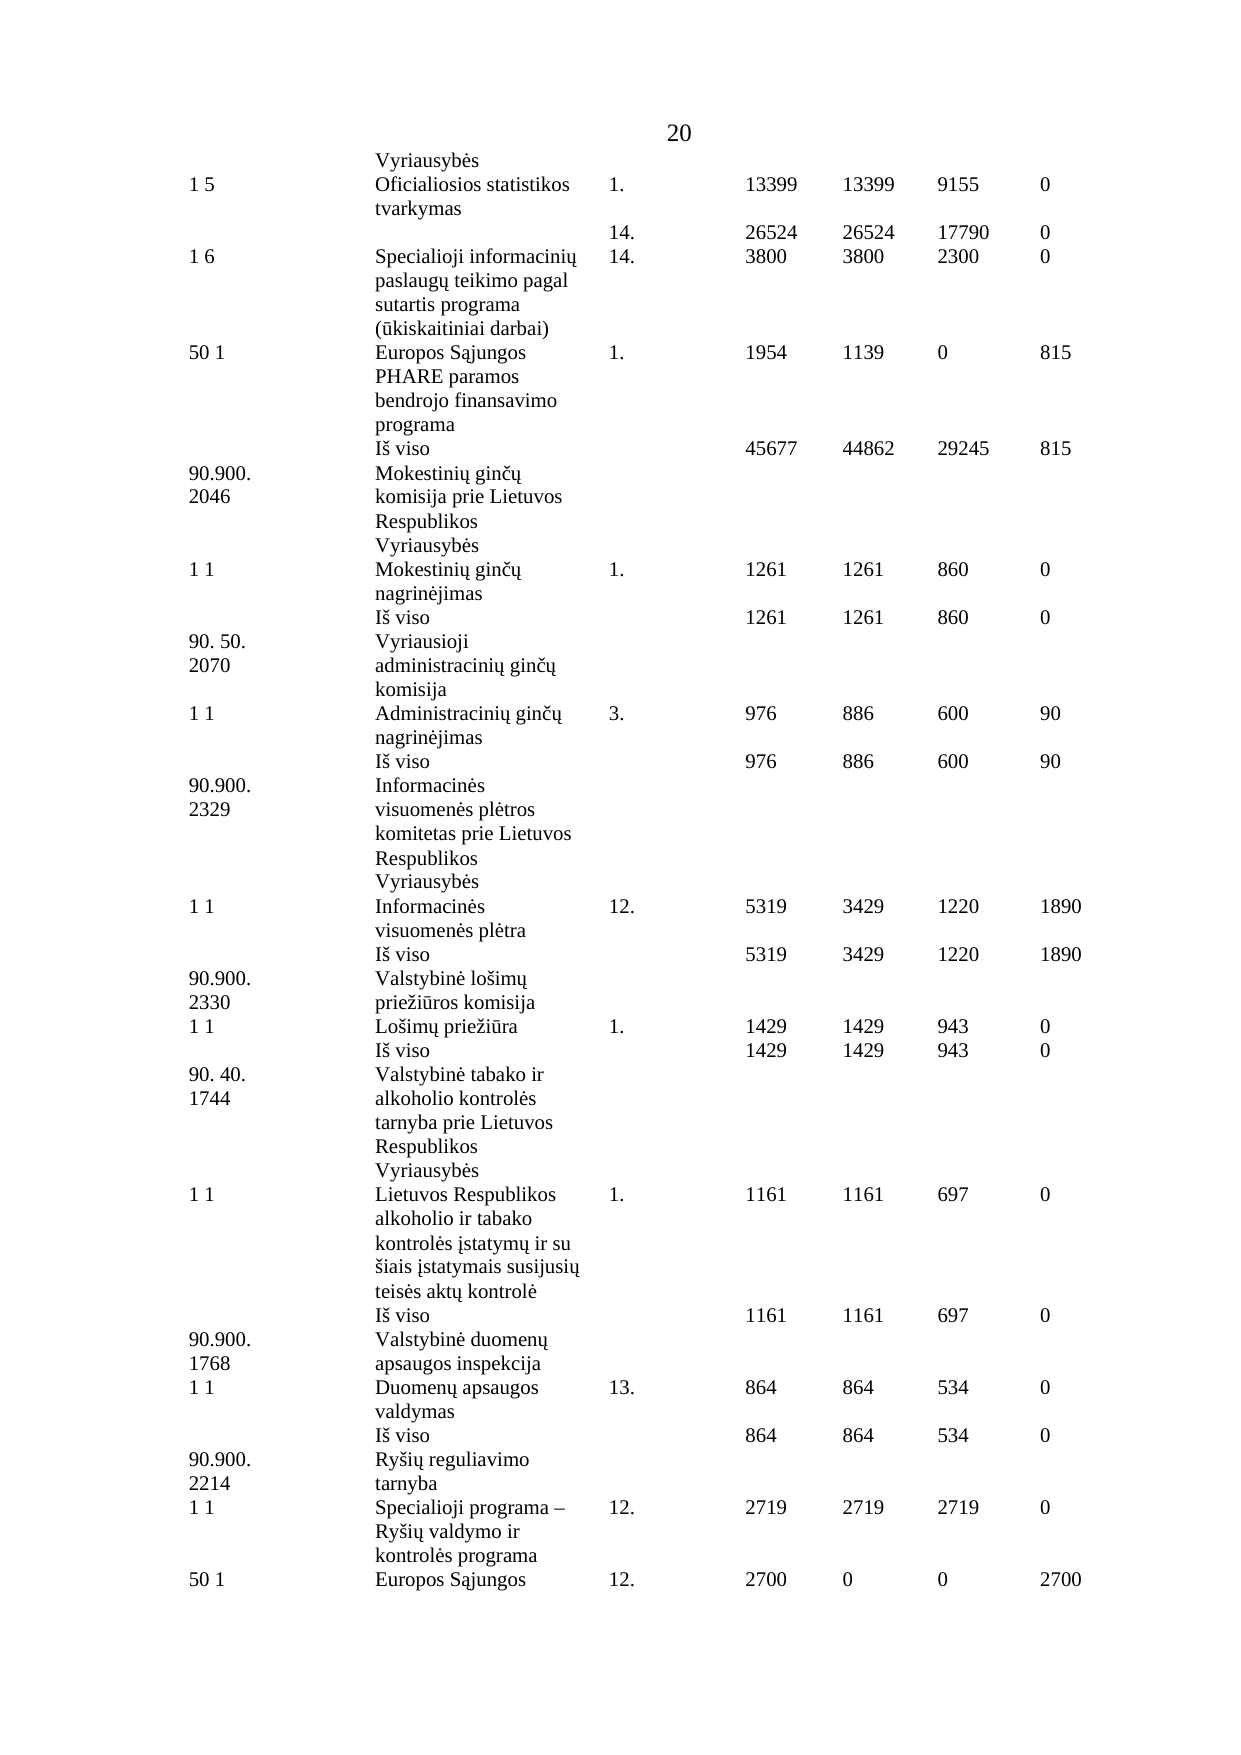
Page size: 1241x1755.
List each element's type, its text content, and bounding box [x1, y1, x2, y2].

table_cell [734, 990, 831, 1014]
table_cell 44862 [831, 436, 926, 460]
table_cell 90. 50. [177, 629, 364, 653]
table_cell apsaugos inspekcija [364, 1351, 597, 1375]
table_cell [831, 990, 926, 1014]
table_cell 864 [831, 1423, 926, 1447]
table_cell 0 [1029, 1495, 1184, 1567]
table_cell 0 [1029, 1182, 1184, 1303]
table_cell 0 [1029, 172, 1184, 220]
table_cell 1. [598, 340, 734, 436]
table_cell 600 [926, 749, 1029, 773]
table_cell 50 1 [177, 1567, 364, 1591]
table_cell 5319 [734, 894, 831, 942]
table_cell [1029, 797, 1184, 893]
table_cell [831, 773, 926, 797]
table_cell Iš viso [364, 1038, 597, 1062]
table_cell 2330 [177, 990, 364, 1014]
table_cell [598, 1086, 734, 1182]
table_cell Specialioji programa – Ryšių valdymo ir kontrolės programa [364, 1495, 597, 1567]
table_cell [598, 773, 734, 797]
table_cell [598, 148, 734, 172]
table_cell [734, 773, 831, 797]
table_cell 0 [1029, 220, 1184, 244]
table_cell 2719 [831, 1495, 926, 1567]
table_cell 943 [926, 1014, 1029, 1038]
table_cell 2300 [926, 244, 1029, 340]
table_cell 9155 [926, 172, 1029, 220]
table_cell 29245 [926, 436, 1029, 460]
table_cell [1029, 653, 1184, 701]
table_cell 2329 [177, 797, 364, 893]
table_cell 0 [1029, 1423, 1184, 1447]
table_cell 2719 [926, 1495, 1029, 1567]
table_cell 1890 [1029, 942, 1184, 966]
table_cell [831, 1062, 926, 1086]
table_cell 90.900. [177, 966, 364, 990]
table_cell administracinių ginčų komisija [364, 653, 597, 701]
table_cell [926, 460, 1029, 484]
table_cell [1029, 990, 1184, 1014]
table_cell Valstybinė duomenų [364, 1327, 597, 1351]
table_cell [364, 220, 597, 244]
table_cell 1 1 [177, 701, 364, 749]
table_cell [598, 605, 734, 629]
table_cell 3. [598, 701, 734, 749]
table_cell [1029, 1062, 1184, 1086]
table_cell 860 [926, 605, 1029, 629]
table_cell Mokestinių ginčų [364, 460, 597, 484]
table_cell 90. 40. [177, 1062, 364, 1086]
table_cell [734, 485, 831, 557]
table_cell [598, 1423, 734, 1447]
table_cell [1029, 1086, 1184, 1182]
table_cell komisija prie Lietuvos Respublikos Vyriausybės [364, 485, 597, 557]
table_cell [831, 1447, 926, 1471]
table_cell [598, 653, 734, 701]
table_cell 90.900. [177, 1447, 364, 1471]
table_cell visuomenės plėtros komitetas prie Lietuvos Respublikos Vyriausybės [364, 797, 597, 893]
table_cell [831, 1471, 926, 1495]
table_cell [1029, 485, 1184, 557]
table_cell 0 [1029, 1038, 1184, 1062]
table_cell [926, 485, 1029, 557]
table_cell [598, 749, 734, 773]
table_cell 90.900. [177, 1327, 364, 1351]
table_cell Informacinės [364, 773, 597, 797]
table_cell 860 [926, 557, 1029, 605]
table_cell 0 [1029, 557, 1184, 605]
table_cell Iš viso [364, 1303, 597, 1327]
table_cell priežiūros komisija [364, 990, 597, 1014]
table_cell tarnyba [364, 1471, 597, 1495]
table_cell [598, 990, 734, 1014]
table_cell [926, 653, 1029, 701]
table_cell 1. [598, 172, 734, 220]
table_cell [831, 966, 926, 990]
table_cell 864 [734, 1375, 831, 1423]
table_cell [1029, 1327, 1184, 1351]
table_cell Vyriausybės [364, 148, 597, 172]
table_cell [598, 1447, 734, 1471]
table_cell Ryšių reguliavimo [364, 1447, 597, 1471]
table_cell 1 6 [177, 244, 364, 340]
table_cell [926, 1471, 1029, 1495]
table_cell [1029, 773, 1184, 797]
table_cell 90 [1029, 701, 1184, 749]
table_cell 90.900. [177, 773, 364, 797]
table_cell 1744 [177, 1086, 364, 1182]
table_cell [598, 485, 734, 557]
table_cell [734, 1062, 831, 1086]
table_cell 3800 [831, 244, 926, 340]
table_cell 0 [1029, 605, 1184, 629]
table_cell [734, 629, 831, 653]
table_cell 0 [926, 340, 1029, 436]
table_cell 26524 [734, 220, 831, 244]
table_cell 1 1 [177, 1014, 364, 1038]
table_cell 14. [598, 220, 734, 244]
table_cell [926, 990, 1029, 1014]
table_cell 534 [926, 1375, 1029, 1423]
table_cell [598, 1303, 734, 1327]
table_cell 2070 [177, 653, 364, 701]
table_cell 864 [734, 1423, 831, 1447]
table_cell [598, 1351, 734, 1375]
table_cell 943 [926, 1038, 1029, 1062]
table_cell Iš viso [364, 436, 597, 460]
table_cell 1220 [926, 894, 1029, 942]
table_cell [734, 1471, 831, 1495]
table_cell [598, 942, 734, 966]
table_cell 1768 [177, 1351, 364, 1375]
table_cell [177, 942, 364, 966]
table_cell 697 [926, 1303, 1029, 1327]
table_cell Europos Sąjungos PHARE paramos bendrojo finansavimo programa [364, 340, 597, 436]
table_cell [831, 460, 926, 484]
table_cell [177, 220, 364, 244]
table_cell [734, 797, 831, 893]
table_cell [598, 797, 734, 893]
table_cell 1 1 [177, 1495, 364, 1567]
table_cell [926, 797, 1029, 893]
table_cell 1261 [734, 557, 831, 605]
table_cell 1261 [831, 605, 926, 629]
table_cell Administracinių ginčų nagrinėjimas [364, 701, 597, 749]
table_cell 697 [926, 1182, 1029, 1303]
table_cell 17790 [926, 220, 1029, 244]
table_cell 1261 [734, 605, 831, 629]
table_cell [831, 797, 926, 893]
table_cell Iš viso [364, 942, 597, 966]
table_cell [734, 1327, 831, 1351]
table_cell 1220 [926, 942, 1029, 966]
table_cell [598, 436, 734, 460]
table_cell Iš viso [364, 1423, 597, 1447]
table_cell [926, 966, 1029, 990]
table_cell [734, 1086, 831, 1182]
table_cell [598, 1062, 734, 1086]
table_cell 5319 [734, 942, 831, 966]
table_cell Vyriausioji [364, 629, 597, 653]
table_cell 0 [1029, 1014, 1184, 1038]
table_cell 864 [831, 1375, 926, 1423]
table_cell 1429 [831, 1038, 926, 1062]
table_cell 1 1 [177, 1182, 364, 1303]
table_cell 1 1 [177, 557, 364, 605]
table_cell 90 [1029, 749, 1184, 773]
table_cell [926, 1062, 1029, 1086]
table_cell 2046 [177, 485, 364, 557]
table_cell [926, 148, 1029, 172]
table_cell 1429 [734, 1038, 831, 1062]
table_cell [926, 1327, 1029, 1351]
table_cell 1139 [831, 340, 926, 436]
table_cell 1429 [734, 1014, 831, 1038]
table_cell [831, 629, 926, 653]
table_cell [734, 460, 831, 484]
table_cell [177, 148, 364, 172]
table_cell 1. [598, 1014, 734, 1038]
table_cell [177, 605, 364, 629]
table_cell Oficialiosios statistikos tvarkymas [364, 172, 597, 220]
table_cell [831, 148, 926, 172]
table_cell Europos Sąjungos [364, 1567, 597, 1591]
table_cell [1029, 629, 1184, 653]
table_cell [734, 966, 831, 990]
table_cell [598, 966, 734, 990]
table_cell [734, 1351, 831, 1375]
table_cell [598, 1327, 734, 1351]
table_cell Valstybinė tabako ir [364, 1062, 597, 1086]
table_cell [734, 653, 831, 701]
table_cell 1 1 [177, 1375, 364, 1423]
table_cell 12. [598, 894, 734, 942]
table_cell 90.900. [177, 460, 364, 484]
table_cell [926, 629, 1029, 653]
table_cell alkoholio kontrolės tarnyba prie Lietuvos Respublikos Vyriausybės [364, 1086, 597, 1182]
table_cell [831, 1086, 926, 1182]
table_cell [831, 1327, 926, 1351]
table_cell [926, 1086, 1029, 1182]
table_cell 2719 [734, 1495, 831, 1567]
table_cell [177, 749, 364, 773]
table_cell Lietuvos Respublikos alkoholio ir tabako kontrolės įstatymų ir su šiais įstatymais susijusių teisės aktų kontrolė [364, 1182, 597, 1303]
table_cell 0 [1029, 1303, 1184, 1327]
table_cell [598, 1038, 734, 1062]
table_cell [831, 485, 926, 557]
table_cell 815 [1029, 436, 1184, 460]
table_cell 13399 [734, 172, 831, 220]
table_cell Informacinės visuomenės plėtra [364, 894, 597, 942]
table_cell 0 [1029, 244, 1184, 340]
table_cell 0 [926, 1567, 1029, 1591]
table_cell 1890 [1029, 894, 1184, 942]
table_cell [734, 1447, 831, 1471]
table_cell 534 [926, 1423, 1029, 1447]
table_cell 886 [831, 749, 926, 773]
table_cell 12. [598, 1495, 734, 1567]
table_cell Duomenų apsaugos valdymas [364, 1375, 597, 1423]
table_cell [926, 1447, 1029, 1471]
table_cell 1261 [831, 557, 926, 605]
table_cell [734, 148, 831, 172]
table_cell [177, 1303, 364, 1327]
table_cell 50 1 [177, 340, 364, 436]
table_cell 3800 [734, 244, 831, 340]
table_cell 1161 [734, 1182, 831, 1303]
table_cell 13. [598, 1375, 734, 1423]
table_cell Iš viso [364, 749, 597, 773]
table_cell Valstybinė lošimų [364, 966, 597, 990]
table_cell [1029, 460, 1184, 484]
table_cell [177, 436, 364, 460]
table_cell [598, 629, 734, 653]
table_cell [1029, 1471, 1184, 1495]
table_cell [177, 1423, 364, 1447]
table_cell 0 [831, 1567, 926, 1591]
table_cell 1954 [734, 340, 831, 436]
table_cell [831, 1351, 926, 1375]
table_cell 26524 [831, 220, 926, 244]
table_cell Iš viso [364, 605, 597, 629]
table_cell [598, 1471, 734, 1495]
table_cell 1 1 [177, 894, 364, 942]
table_cell 1. [598, 1182, 734, 1303]
table_cell 1. [598, 557, 734, 605]
table_cell [177, 1038, 364, 1062]
table_cell 600 [926, 701, 1029, 749]
table_cell 1161 [831, 1182, 926, 1303]
table_cell Lošimų priežiūra [364, 1014, 597, 1038]
table_cell [1029, 966, 1184, 990]
table_cell [926, 1351, 1029, 1375]
table_cell Specialioji informacinių paslaugų teikimo pagal sutartis programa (ūkiskaitiniai darbai) [364, 244, 597, 340]
table_cell 14. [598, 244, 734, 340]
table_cell Mokestinių ginčų nagrinėjimas [364, 557, 597, 605]
table_cell [1029, 148, 1184, 172]
table_cell 976 [734, 701, 831, 749]
table_cell 0 [1029, 1375, 1184, 1423]
table_cell [831, 653, 926, 701]
table_cell 1429 [831, 1014, 926, 1038]
table_cell [1029, 1351, 1184, 1375]
table_cell 886 [831, 701, 926, 749]
table_cell 976 [734, 749, 831, 773]
table_cell 12. [598, 1567, 734, 1591]
table_cell 3429 [831, 894, 926, 942]
table_cell 1161 [831, 1303, 926, 1327]
table_cell 2700 [1029, 1567, 1184, 1591]
table_cell 1161 [734, 1303, 831, 1327]
table_cell 45677 [734, 436, 831, 460]
table_cell [1029, 1447, 1184, 1471]
table_cell 13399 [831, 172, 926, 220]
table_cell 2700 [734, 1567, 831, 1591]
table_cell [926, 773, 1029, 797]
table_cell [598, 460, 734, 484]
table_cell 3429 [831, 942, 926, 966]
table_cell 1 5 [177, 172, 364, 220]
table_cell 815 [1029, 340, 1184, 436]
table_cell 2214 [177, 1471, 364, 1495]
